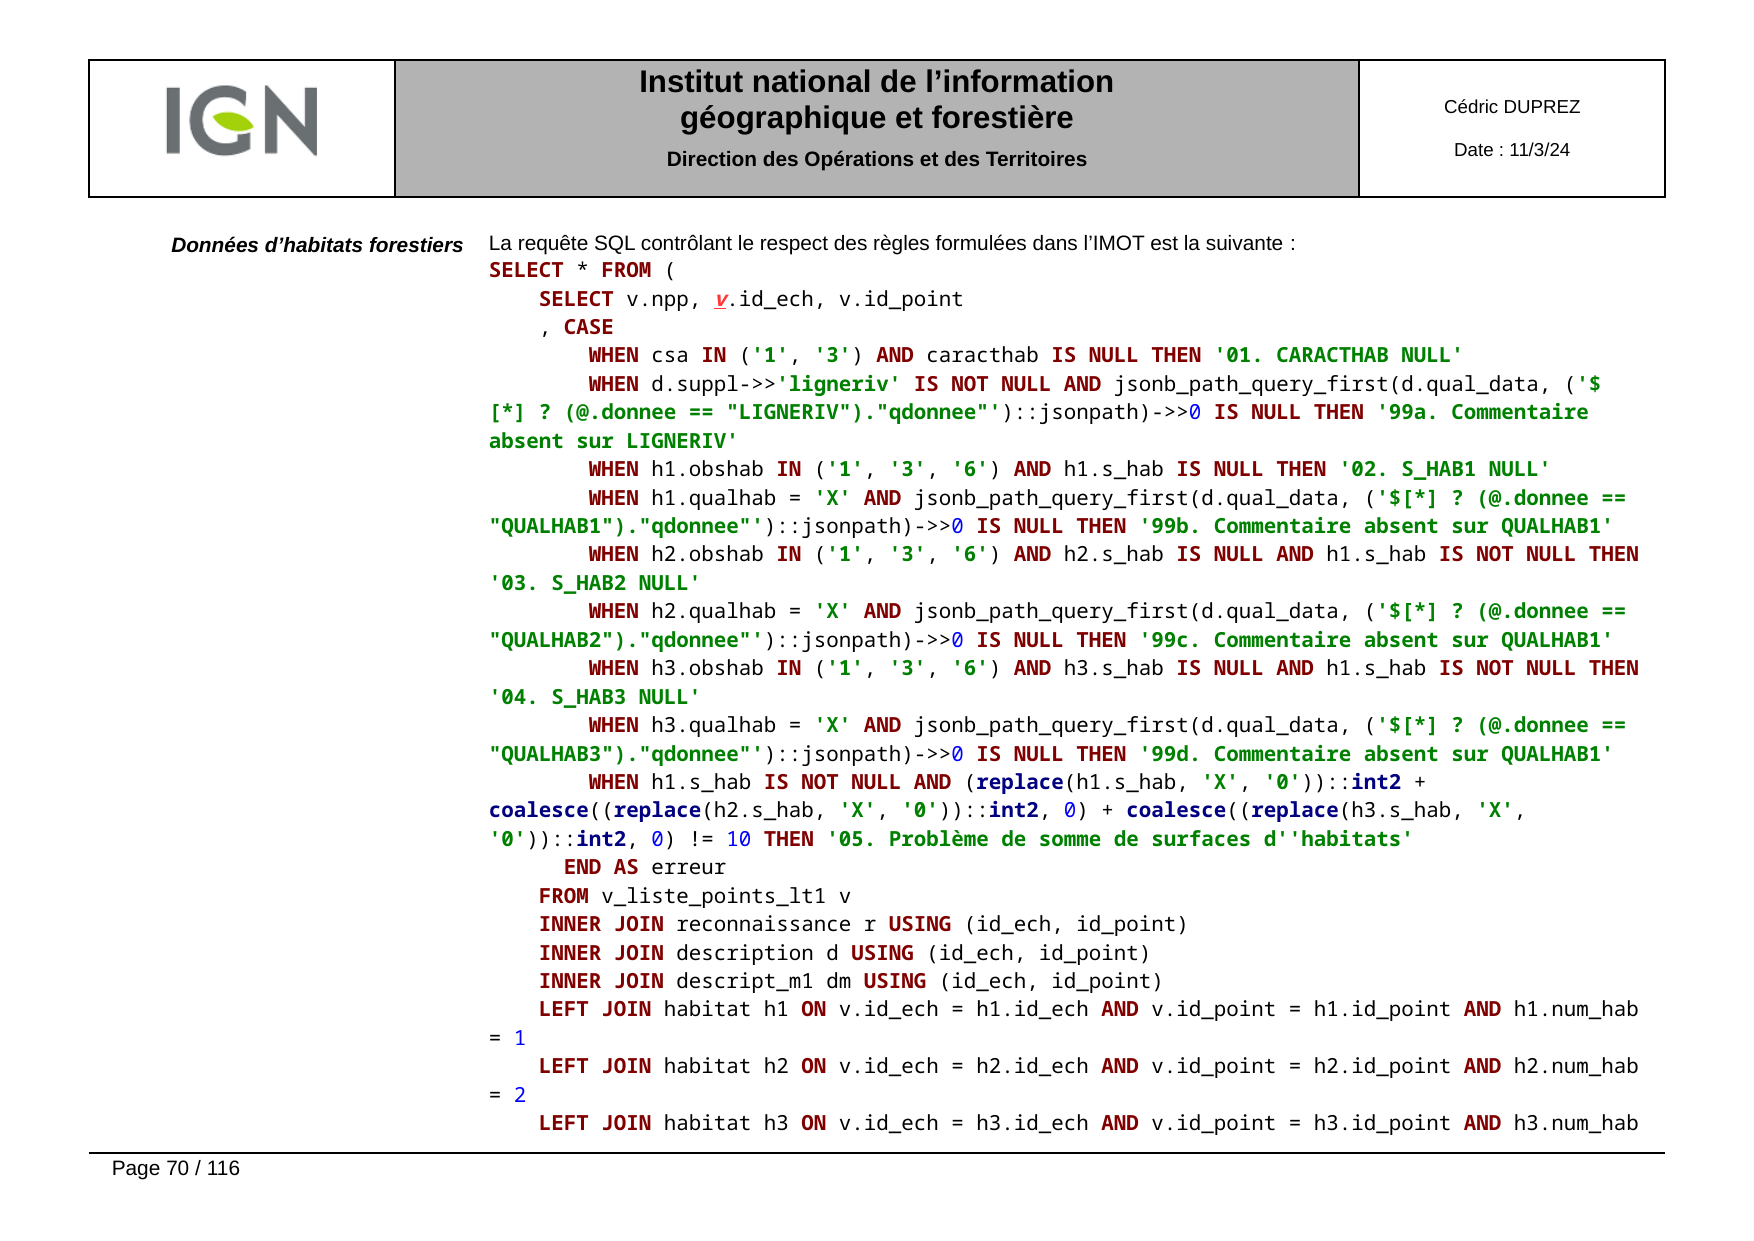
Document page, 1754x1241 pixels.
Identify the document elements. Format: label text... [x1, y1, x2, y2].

table_cell Données d’habitats forestiers [89, 231, 483, 1143]
table_cell La requête SQL contrôlant le respect des règles formulées dans l’IMOT est la suivante : SELECT * FROM ( SELECT v.npp, v.id_ech, v.id_point , CASE WHEN csa IN ('1', '3') AND caracthab IS NULL THEN '01. CARACTHAB NULL' WHEN d.suppl->>'ligneriv' IS NOT NULL AND jsonb_path_query_first(d.qual_data, ('$[*] ? (@.donnee == "LIGNERIV")."qdonnee"')::jsonpath)->>0 IS NULL THEN '99a. Commentaire absent sur LIGNERIV' WHEN h1.obshab IN ('1', '3', '6') AND h1.s_hab IS NULL THEN '02. S_HAB1 NULL' WHEN h1.qualhab = 'X' AND jsonb_path_query_first(d.qual_data, ('$[*] ? (@.donnee == "QUALHAB1")."qdonnee"')::jsonpath)->>0 IS NULL THEN '99b. Commentaire absent sur QUALHAB1' WHEN h2.obshab IN ('1', '3', '6') AND h2.s_hab IS NULL AND h1.s_hab IS NOT NULL THEN '03. S_HAB2 NULL' WHEN h2.qualhab = 'X' AND jsonb_path_query_first(d.qual_data, ('$[*] ? (@.donnee == "QUALHAB2")."qdonnee"')::jsonpath)->>0 IS NULL THEN '99c. Commentaire absent sur QUALHAB1' WHEN h3.obshab IN ('1', '3', '6') AND h3.s_hab IS NULL AND h1.s_hab IS NOT NULL THEN '04. S_HAB3 NULL' WHEN h3.qualhab = 'X' AND jsonb_path_query_first(d.qual_data, ('$[*] ? (@.donnee == "QUALHAB3")."qdonnee"')::jsonpath)->>0 IS NULL THEN '99d. Commentaire absent sur QUALHAB1' WHEN h1.s_hab IS NOT NULL AND (replace(h1.s_hab, 'X', '0'))::int2 + coalesce((replace(h2.s_hab, 'X', '0'))::int2, 0) + coalesce((replace(h3.s_hab, 'X', '0'))::int2, 0) != 10 THEN '05. Problème de somme de surfaces d''habitats' END AS erreur FROM v_liste_points_lt1 v INNER JOIN reconnaissance r USING (id_ech, id_point) INNER JOIN description d USING (id_ech, id_point) INNER JOIN descript_m1 dm USING (id_ech, id_point) LEFT JOIN habitat h1 ON v.id_ech = h1.id_ech AND v.id_point = h1.id_point AND h1.num_hab = 1 LEFT JOIN habitat h2 ON v.id_ech = h2.id_ech AND v.id_point = h2.id_point AND h2.num_hab = 2 LEFT JOIN habitat h3 ON v.id_ech = h3.id_ech AND v.id_point = h3.id_point AND h3.num_hab [483, 231, 1665, 1143]
picture [141, 62, 343, 180]
table_cell [89, 198, 483, 231]
